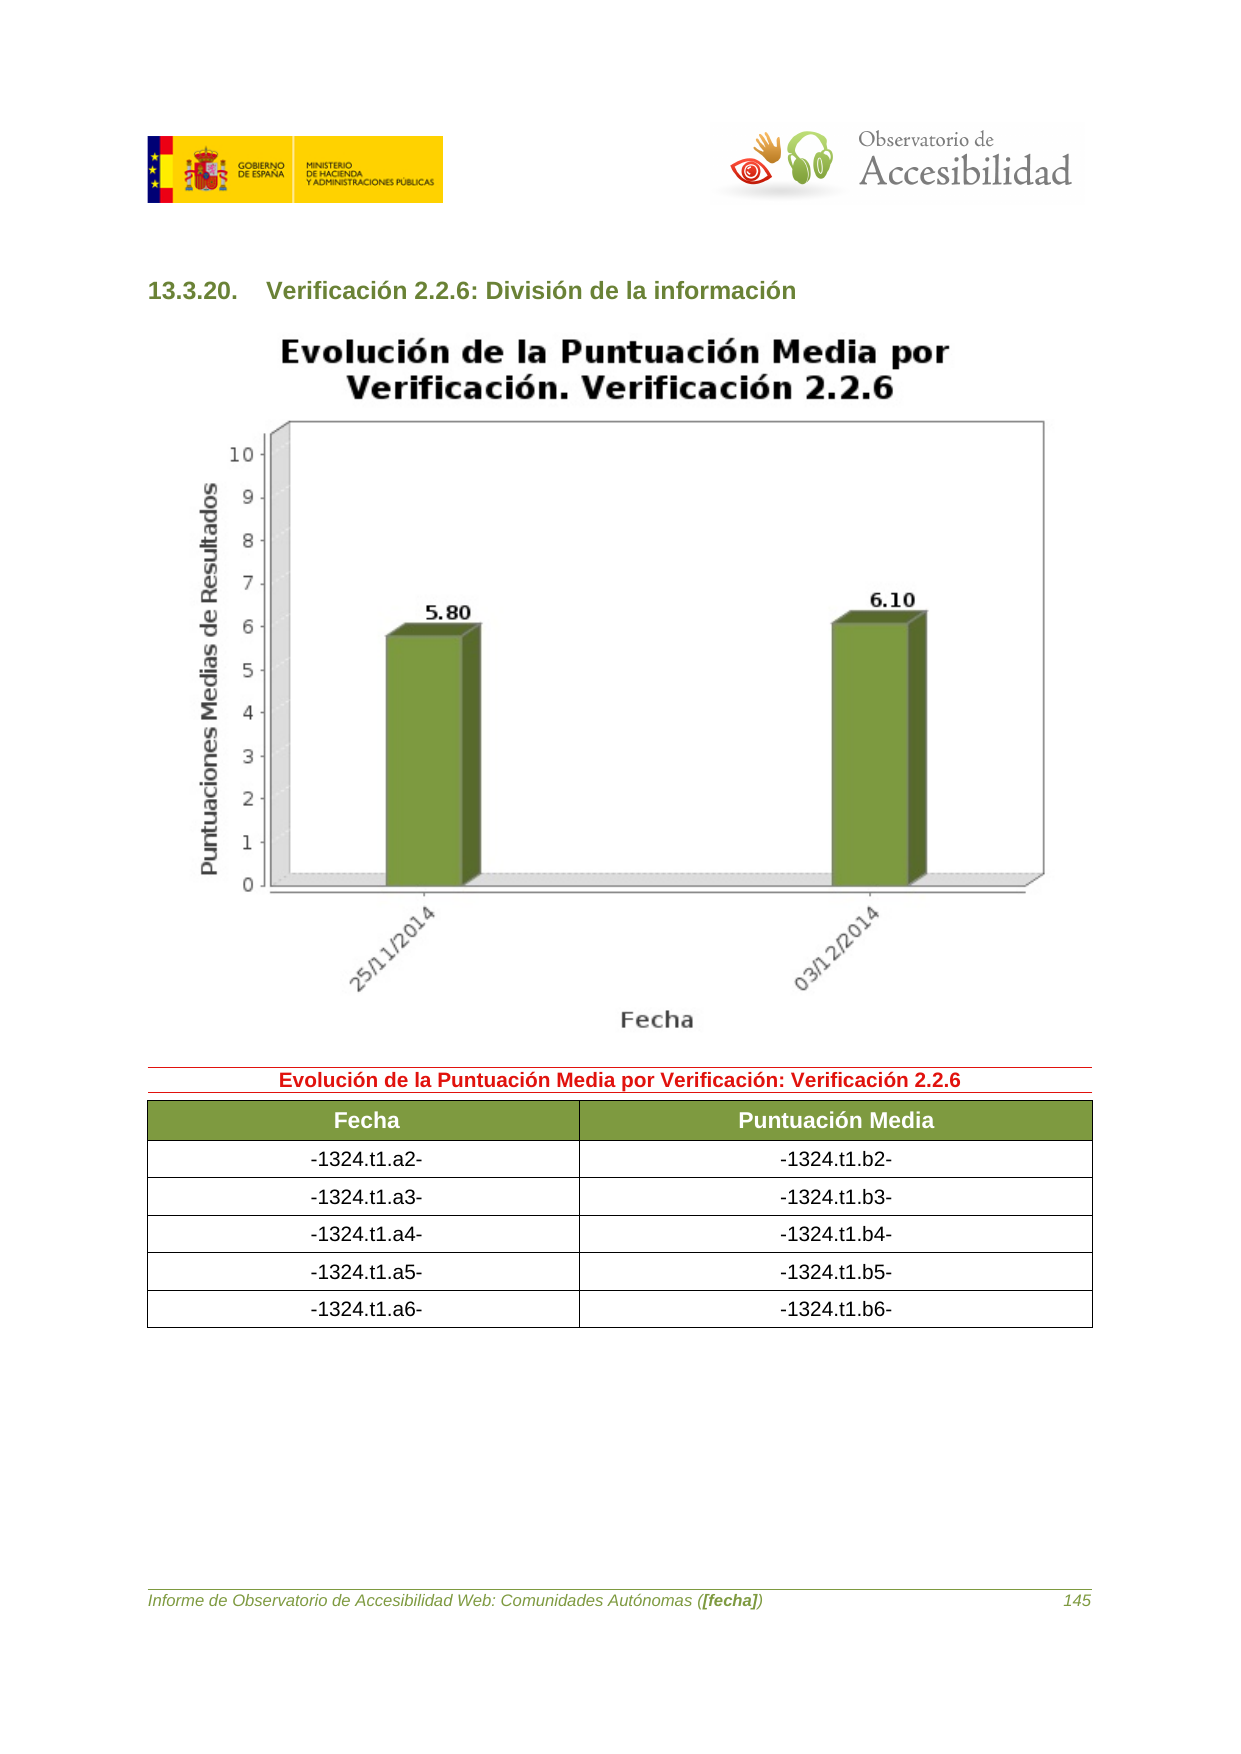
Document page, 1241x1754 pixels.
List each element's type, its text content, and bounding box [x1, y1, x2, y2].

table_header Puntuación Media [580, 1101, 1092, 1140]
table_cell -1324.t1.a3- [148, 1178, 579, 1215]
picture [178, 332, 1062, 1042]
table_cell -1324.t1.a5- [148, 1253, 579, 1290]
table_cell -1324.t1.b6- [580, 1291, 1092, 1327]
table_cell -1324.t1.b3- [580, 1178, 1092, 1215]
table_cell -1324.t1.a2- [148, 1141, 579, 1177]
table_header Fecha [148, 1101, 579, 1140]
table_cell -1324.t1.b4- [580, 1216, 1092, 1252]
table_cell -1324.t1.a6- [148, 1291, 579, 1327]
picture [710, 122, 1086, 205]
table_cell -1324.t1.b5- [580, 1253, 1092, 1290]
text Evolución de la Puntuación Media por Verificación: Verificación 2.2.6 [148, 1068, 1092, 1092]
picture [147, 136, 443, 203]
table_cell -1324.t1.a4- [148, 1216, 579, 1252]
table_cell -1324.t1.b2- [580, 1141, 1092, 1177]
list Verificación 2.2.6: División de la información [148, 276, 1092, 304]
